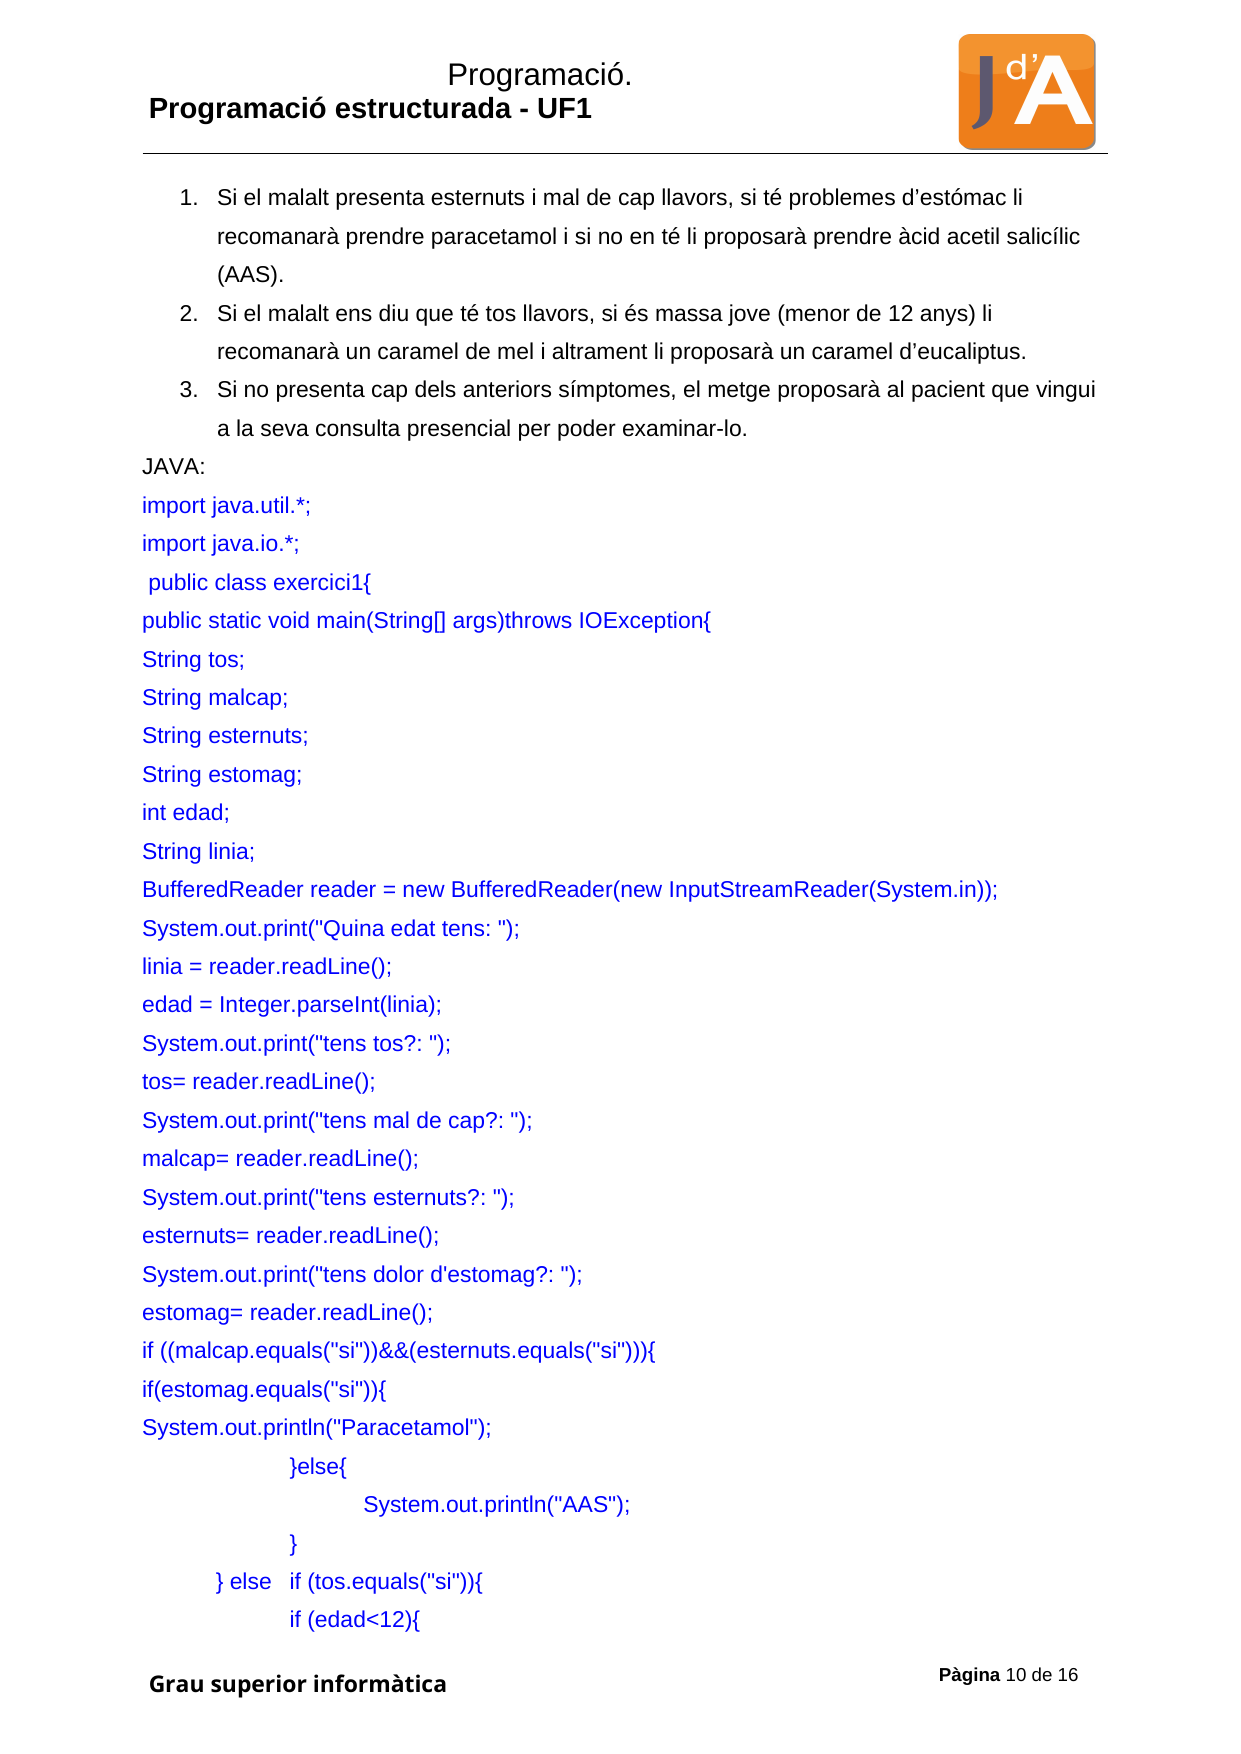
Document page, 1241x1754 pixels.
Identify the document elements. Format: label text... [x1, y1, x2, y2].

text BufferedReader reader = new BufferedReader(new InputStreamReader(System.in)); [142, 877, 1107, 902]
text String tos; [142, 646, 1107, 672]
text String esternuts; [142, 723, 1107, 749]
list Si el malalt presenta esternuts i mal de cap llavors, si té problemes d’estómac li recomanarà prendre paracetamol i si no en té li proposarà prendre àcid acetil salicílic (AAS). [179, 185, 1107, 287]
text linia = reader.readLine(); [142, 954, 1107, 979]
text import java.io.*; [142, 531, 1107, 557]
text System.out.print("tens tos?: "); [142, 1031, 1107, 1056]
text }else{ [142, 1453, 1107, 1479]
text if ((malcap.equals("si"))&&(esternuts.equals("si"))){ [142, 1338, 1107, 1364]
text System.out.print("tens mal de cap?: "); [142, 1107, 1107, 1133]
text String malcap; [142, 685, 1107, 710]
text System.out.print("tens dolor d'estomag?: "); [142, 1261, 1107, 1287]
text estomag= reader.readLine(); [142, 1300, 1107, 1325]
text System.out.print("tens esternuts?: "); [142, 1184, 1107, 1210]
text public static void main(String[] args)throws IOException{ [142, 608, 1107, 633]
text String linia; [142, 838, 1107, 864]
text tos= reader.readLine(); [142, 1069, 1107, 1095]
list Si no presenta cap dels anteriors símptomes, el metge proposarà al pacient que vingui a la seva consulta presencial per poder examinar-lo. [179, 377, 1107, 441]
text System.out.println("Paracetamol"); [142, 1415, 1107, 1441]
text edad = Integer.parseInt(linia); [142, 992, 1107, 1018]
text } [142, 1530, 1107, 1556]
text if (edad<12){ [142, 1607, 1107, 1633]
text String estomag; [142, 762, 1107, 787]
list Si el malalt ens diu que té tos llavors, si és massa jove (menor de 12 anys) li recomanarà un caramel de mel i altrament li proposarà un caramel d’eucaliptus. [179, 300, 1107, 364]
text esternuts= reader.readLine(); [142, 1223, 1107, 1248]
text System.out.print("Quina edat tens: "); [142, 915, 1107, 941]
text } else if (tos.equals("si")){ [142, 1569, 1107, 1594]
text JAVA: [142, 454, 1107, 480]
text if(estomag.equals("si")){ [142, 1377, 1107, 1402]
text import java.util.*; [142, 492, 1107, 518]
text public class exercici1{ [142, 569, 1107, 595]
text int edad; [142, 800, 1107, 826]
text malcap= reader.readLine(); [142, 1146, 1107, 1172]
picture [958, 34, 1096, 150]
text System.out.println("AAS"); [142, 1492, 1107, 1517]
